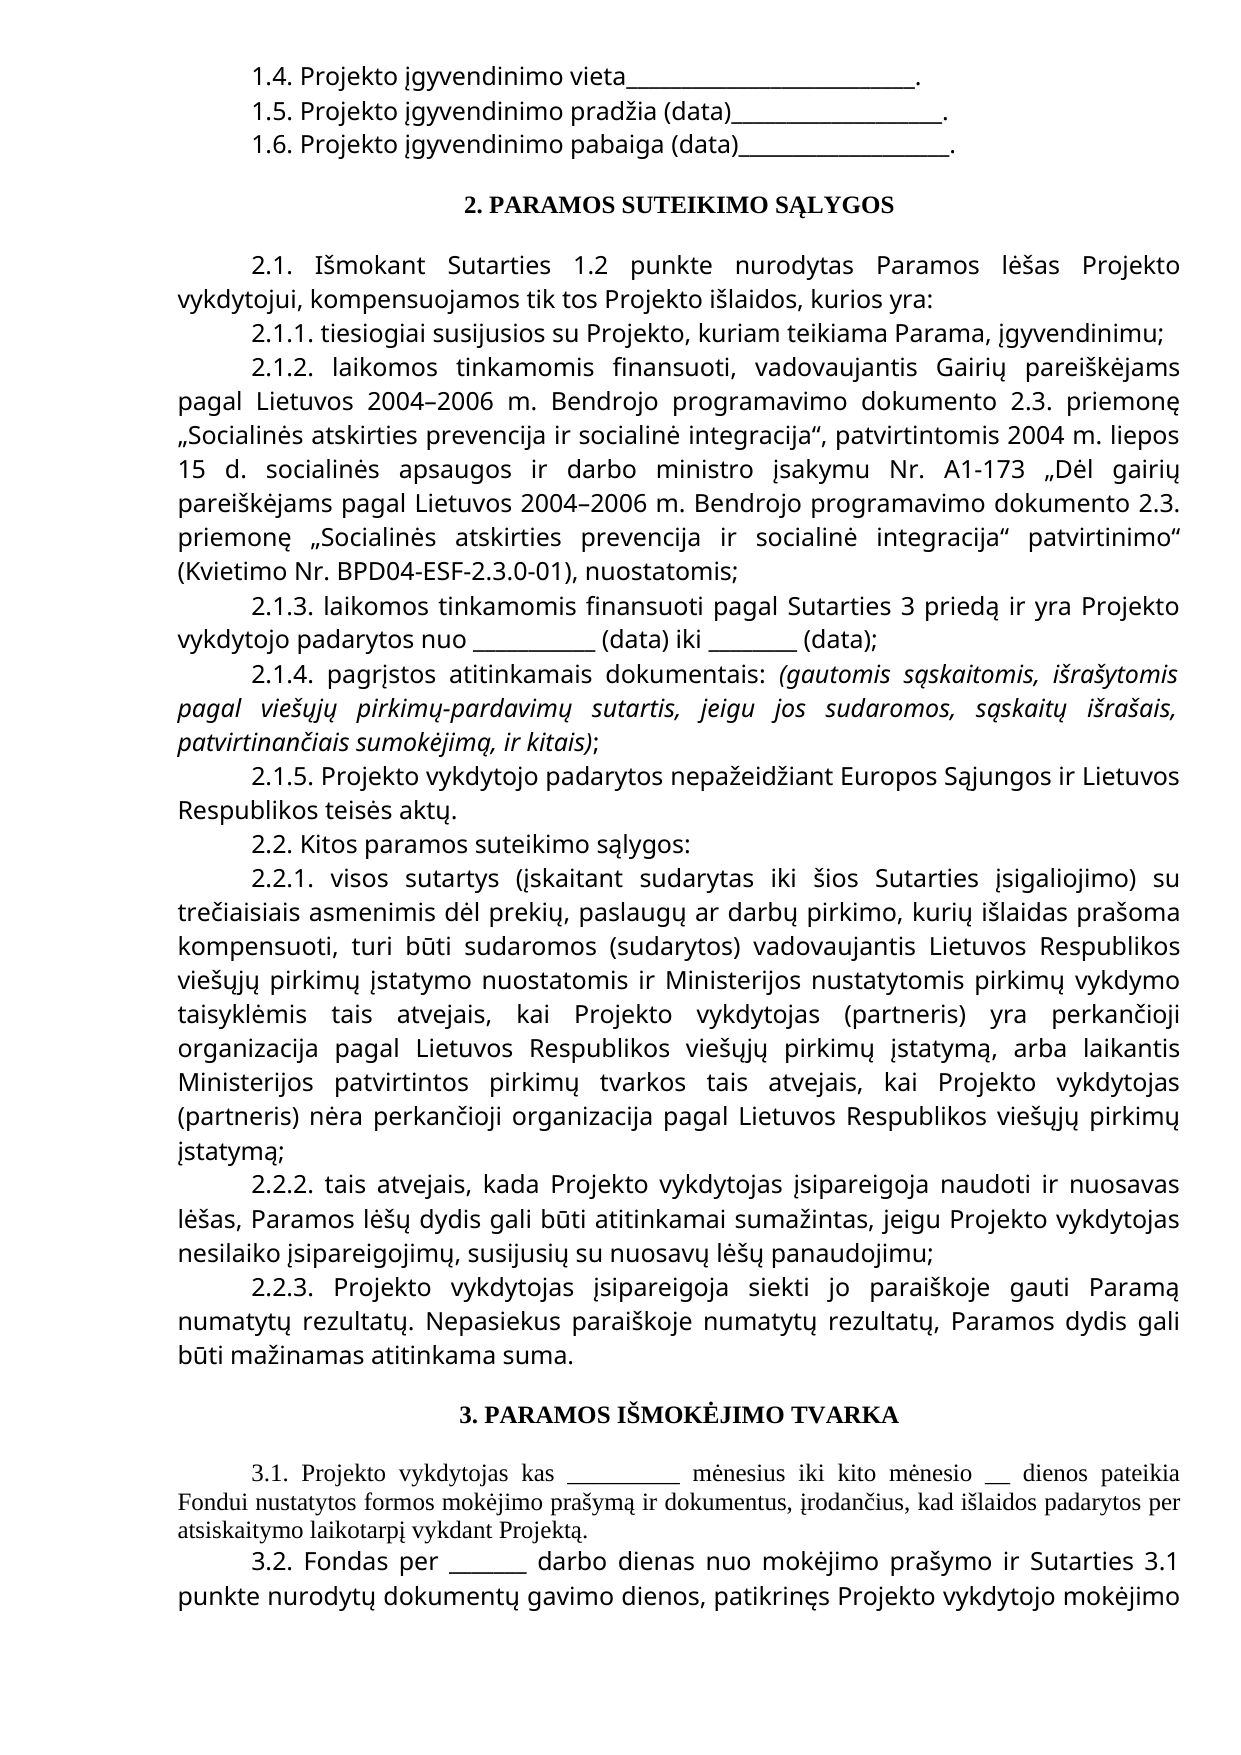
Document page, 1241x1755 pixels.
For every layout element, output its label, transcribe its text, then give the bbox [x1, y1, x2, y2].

text 2.1.1. tiesiogiai susijusios su Projekto, kuriam teikiama Parama, įgyvendinimu; [177, 316, 1181, 350]
text 1.5. Projekto įgyvendinimo pradžia (data)___________________. [177, 93, 1181, 127]
text 2.1. Išmokant Sutarties 1.2 punkte nurodytas Paramos lėšas Projekto vykdytojui, kompensuojamos tik tos Projekto išlaidos, kurios yra: [177, 247, 1181, 316]
text 2.1.5. Projekto vykdytojo padarytos nepažeidžiant Europos Sąjungos ir Lietuvos Respublikos teisės aktų. [177, 758, 1181, 827]
text 3. PARAMOS IŠMOKĖJIMO TVARKA [177, 1400, 1181, 1429]
text 3.2. Fondas per _______ darbo dienas nuo mokėjimo prašymo ir Sutarties 3.1 punkte nurodytų dokumentų gavimo dienos, patikrinęs Projekto vykdytojo mokėjimo [177, 1544, 1181, 1612]
text 2.2.3. Projekto vykdytojas įsipareigoja siekti jo paraiškoje gauti Paramą numatytų rezultatų. Nepasiekus paraiškoje numatytų rezultatų, Paramos dydis gali būti mažinamas atitinkama suma. [177, 1269, 1181, 1372]
text 3.1. Projekto vykdytojas kas _________ mėnesius iki kito mėnesio __ dienos pateikia Fondui nustatytos formos mokėjimo prašymą ir dokumentus, įrodančius, kad išlaidos padarytos per atsiskaitymo laikotarpį vykdant Projektą. [177, 1458, 1181, 1544]
text 2.2. Kitos paramos suteikimo sąlygos: [177, 827, 1181, 861]
text 2.1.2. laikomos tinkamomis finansuoti, vadovaujantis Gairių pareiškėjams pagal Lietuvos 2004–2006 m. Bendrojo programavimo dokumento 2.3. priemonę „Socialinės atskirties prevencija ir socialinė integracija“, patvirtintomis 2004 m. liepos 15 d. socialinės apsaugos ir darbo ministro įsakymu Nr. A1-173 „Dėl gairių pareiškėjams pagal Lietuvos 2004–2006 m. Bendrojo programavimo dokumento 2.3. priemonę „Socialinės atskirties prevencija ir socialinė integracija“ patvirtinimo“ (Kvietimo Nr. BPD04-ESF-2.3.0-01), nuostatomis; [177, 350, 1181, 588]
text 2.2.1. visos sutartys (įskaitant sudarytas iki šios Sutarties įsigaliojimo) su trečiaisiais asmenimis dėl prekių, paslaugų ar darbų pirkimo, kurių išlaidas prašoma kompensuoti, turi būti sudaromos (sudarytos) vadovaujantis Lietuvos Respublikos viešųjų pirkimų įstatymo nuostatomis ir Ministerijos nustatytomis pirkimų vykdymo taisyklėmis tais atvejais, kai Projekto vykdytojas (partneris) yra perkančioji organizacija pagal Lietuvos Respublikos viešųjų pirkimų įstatymą, arba laikantis Ministerijos patvirtintos pirkimų tvarkos tais atvejais, kai Projekto vykdytojas (partneris) nėra perkančioji organizacija pagal Lietuvos Respublikos viešųjų pirkimų įstatymą; [177, 861, 1181, 1167]
text 1.4. Projekto įgyvendinimo vieta__________________________. [177, 59, 1181, 93]
text 1.6. Projekto įgyvendinimo pabaiga (data)___________________. [177, 127, 1181, 161]
text 2.1.3. laikomos tinkamomis finansuoti pagal Sutarties 3 priedą ir yra Projekto vykdytojo padarytos nuo ___________ (data) iki ________ (data); [177, 588, 1181, 656]
text 2. PARAMOS SUTEIKIMO SĄLYGOS [177, 190, 1181, 219]
text 2.2.2. tais atvejais, kada Projekto vykdytojas įsipareigoja naudoti ir nuosavas lėšas, Paramos lėšų dydis gali būti atitinkamai sumažintas, jeigu Projekto vykdytojas nesilaiko įsipareigojimų, susijusių su nuosavų lėšų panaudojimu; [177, 1167, 1181, 1269]
text 2.1.4. pagrįstos atitinkamais dokumentais: (gautomis sąskaitomis, išrašytomis pagal viešųjų pirkimų-pardavimų sutartis, jeigu jos sudaromos, sąskaitų išrašais, patvirtinančiais sumokėjimą, ir kitais); [177, 656, 1181, 758]
